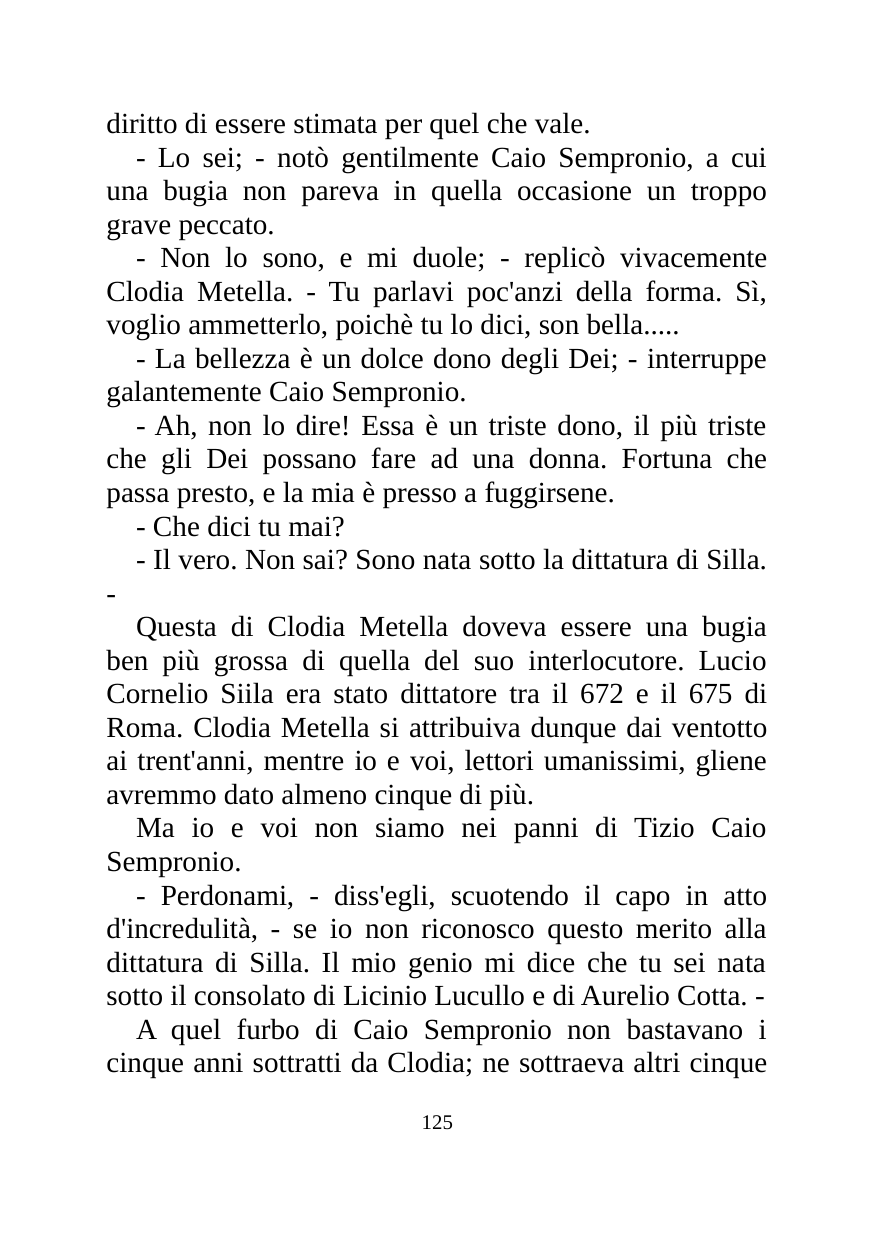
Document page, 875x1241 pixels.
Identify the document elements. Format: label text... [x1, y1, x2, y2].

text A quel furbo di Caio Sempronio non bastavano i cinque anni sottratti da Clodia; ne sottraeva altri cinque [106, 1012, 768, 1079]
text - Perdonami, - diss'egli, scuotendo il capo in atto d'incredulità, - se io non riconosco questo merito alla dittatura di Silla. Il mio genio mi dice che tu sei nata sotto il consolato di Licinio Lucullo e di Aurelio Cotta. - [106, 878, 768, 1012]
text Questa di Clodia Metella doveva essere una bugia ben più grossa di quella del suo interlocutore. Lucio Cornelio Siila era stato dittatore tra il 672 e il 675 di Roma. Clodia Metella si attribuiva dunque dai ventotto ai trent'anni, mentre io e voi, lettori umanissimi, gliene avremmo dato almeno cinque di più. [106, 609, 768, 811]
text - Lo sei; - notò gentilmente Caio Sempronio, a cui una bugia non pareva in quella occasione un troppo grave peccato. [106, 140, 768, 240]
text - La bellezza è un dolce dono degli Dei; - interruppe galantemente Caio Sempronio. [106, 341, 768, 408]
text Ma io e voi non siamo nei panni di Tizio Caio Sempronio. [106, 811, 768, 878]
text - Ah, non lo dire! Essa è un triste dono, il più triste che gli Dei possano fare ad una donna. Fortuna che passa presto, e la mia è presso a fuggirsene. [106, 408, 768, 509]
text - Che dici tu mai? [106, 509, 768, 542]
text diritto di essere stimata per quel che vale. [106, 106, 768, 140]
text - Non lo sono, e mi duole; - replicò vivacemente Clodia Metella. - Tu parlavi poc'anzi della forma. Sì, voglio ammetterlo, poichè tu lo dici, son bella..... [106, 240, 768, 341]
text - Il vero. Non sai? Sono nata sotto la dittatura di Silla. - [106, 542, 768, 609]
